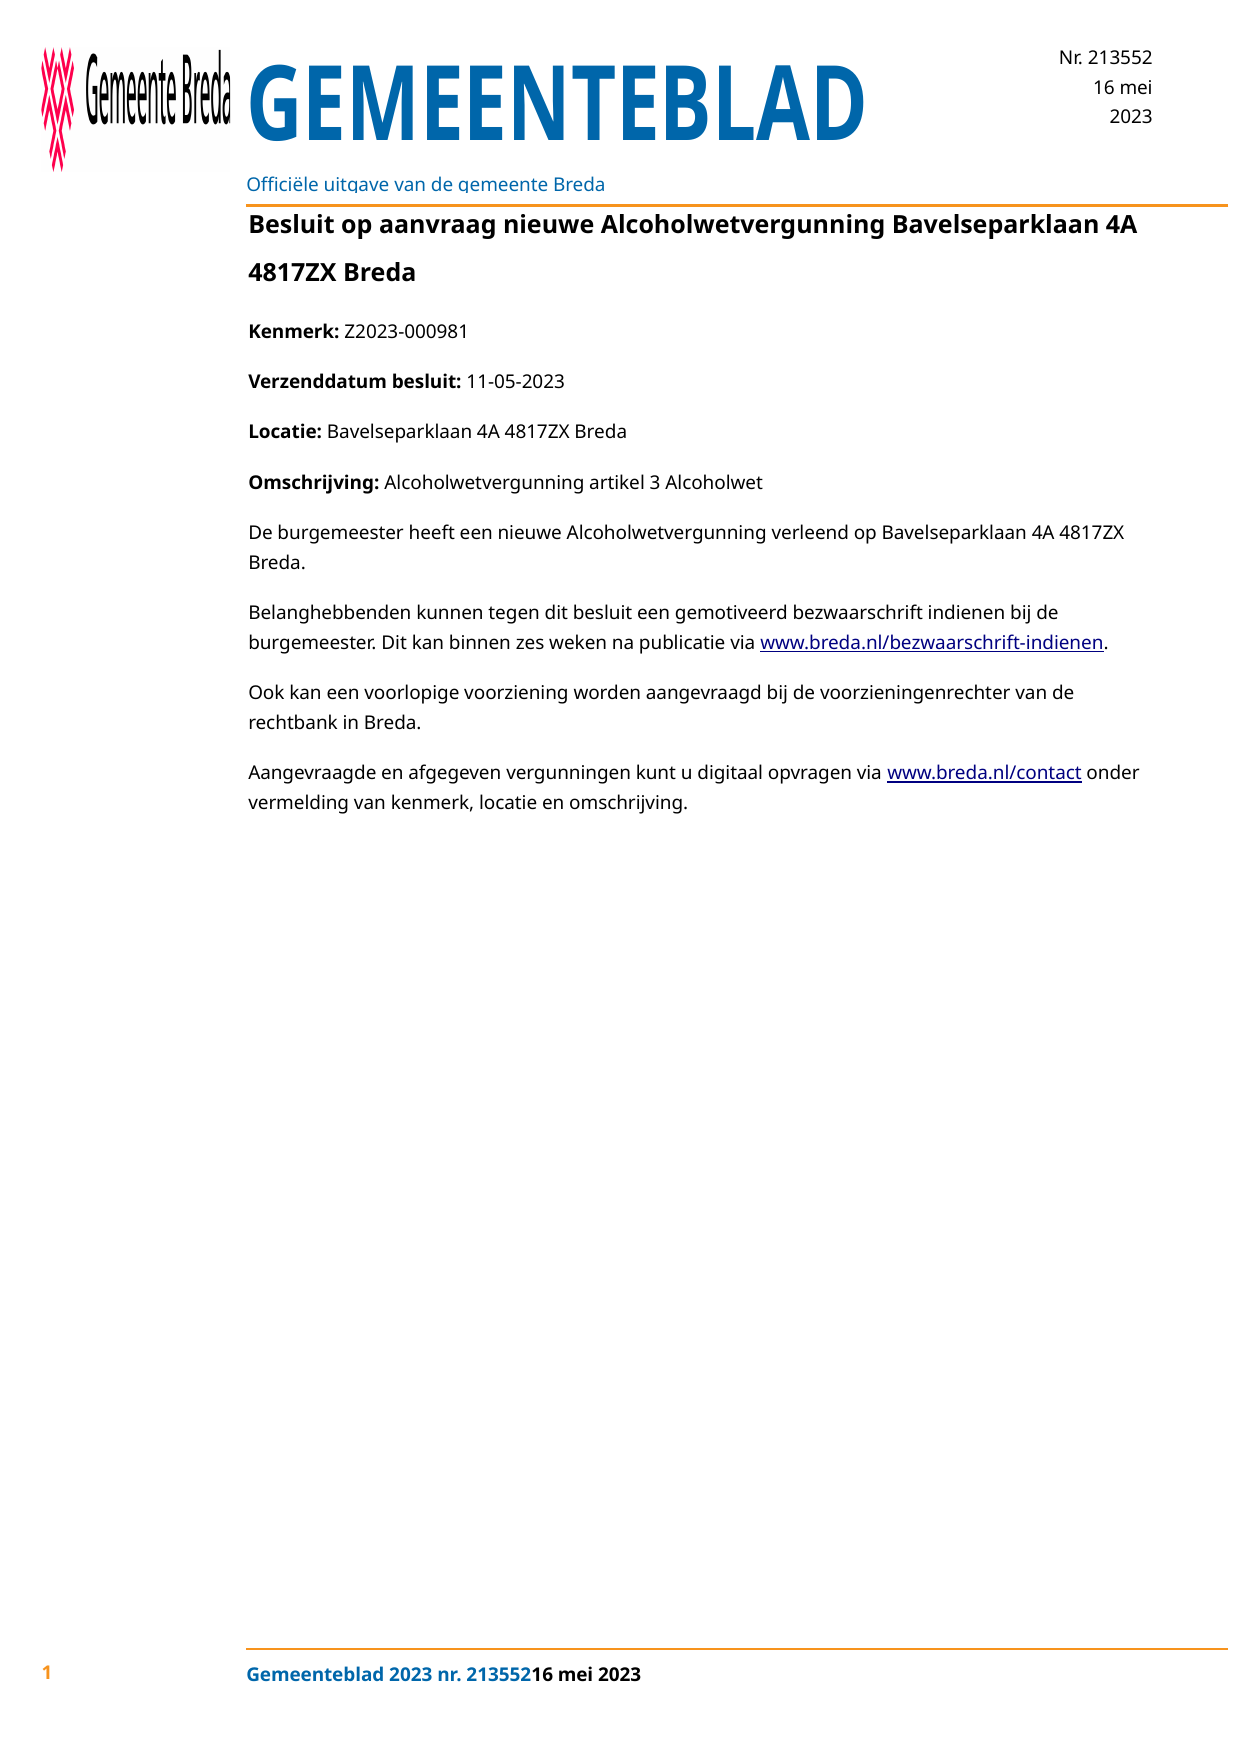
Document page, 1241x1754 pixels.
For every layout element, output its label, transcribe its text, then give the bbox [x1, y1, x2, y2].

picture [41, 47, 231, 172]
text Omschrijving: Alcoholwetvergunning artikel 3 Alcoholwet [248, 469, 1152, 495]
text Verzenddatum besluit: 11-05-2023 [248, 368, 1152, 394]
text Ook kan een voorlopige voorziening worden aangevraagd bij de voorzieningenrechter van de rechtbank in Breda. [248, 679, 1152, 735]
text Besluit op aanvraag nieuwe Alcoholwetvergunning Bavelseparklaan 4A 4817ZX Breda [248, 207, 1152, 288]
text Locatie: Bavelseparklaan 4A 4817ZX Breda [248, 419, 1152, 444]
text De burgemeester heeft een nieuwe Alcoholwetvergunning verleend op Bavelseparklaan 4A 4817ZX Breda. [248, 519, 1152, 575]
text Belanghebbenden kunnen tegen dit besluit een gemotiveerd bezwaarschrift indienen bij de burgemeester. Dit kan binnen zes weken na publicatie via www.breda.nl/bezwaarschrift-indienen. [248, 599, 1152, 655]
text Aangevraagde en afgegeven vergunningen kunt u digitaal opvragen via www.breda.nl/contact onder vermelding van kenmerk, locatie en omschrijving. [248, 759, 1152, 815]
text Kenmerk: Z2023-000981 [248, 318, 1152, 344]
